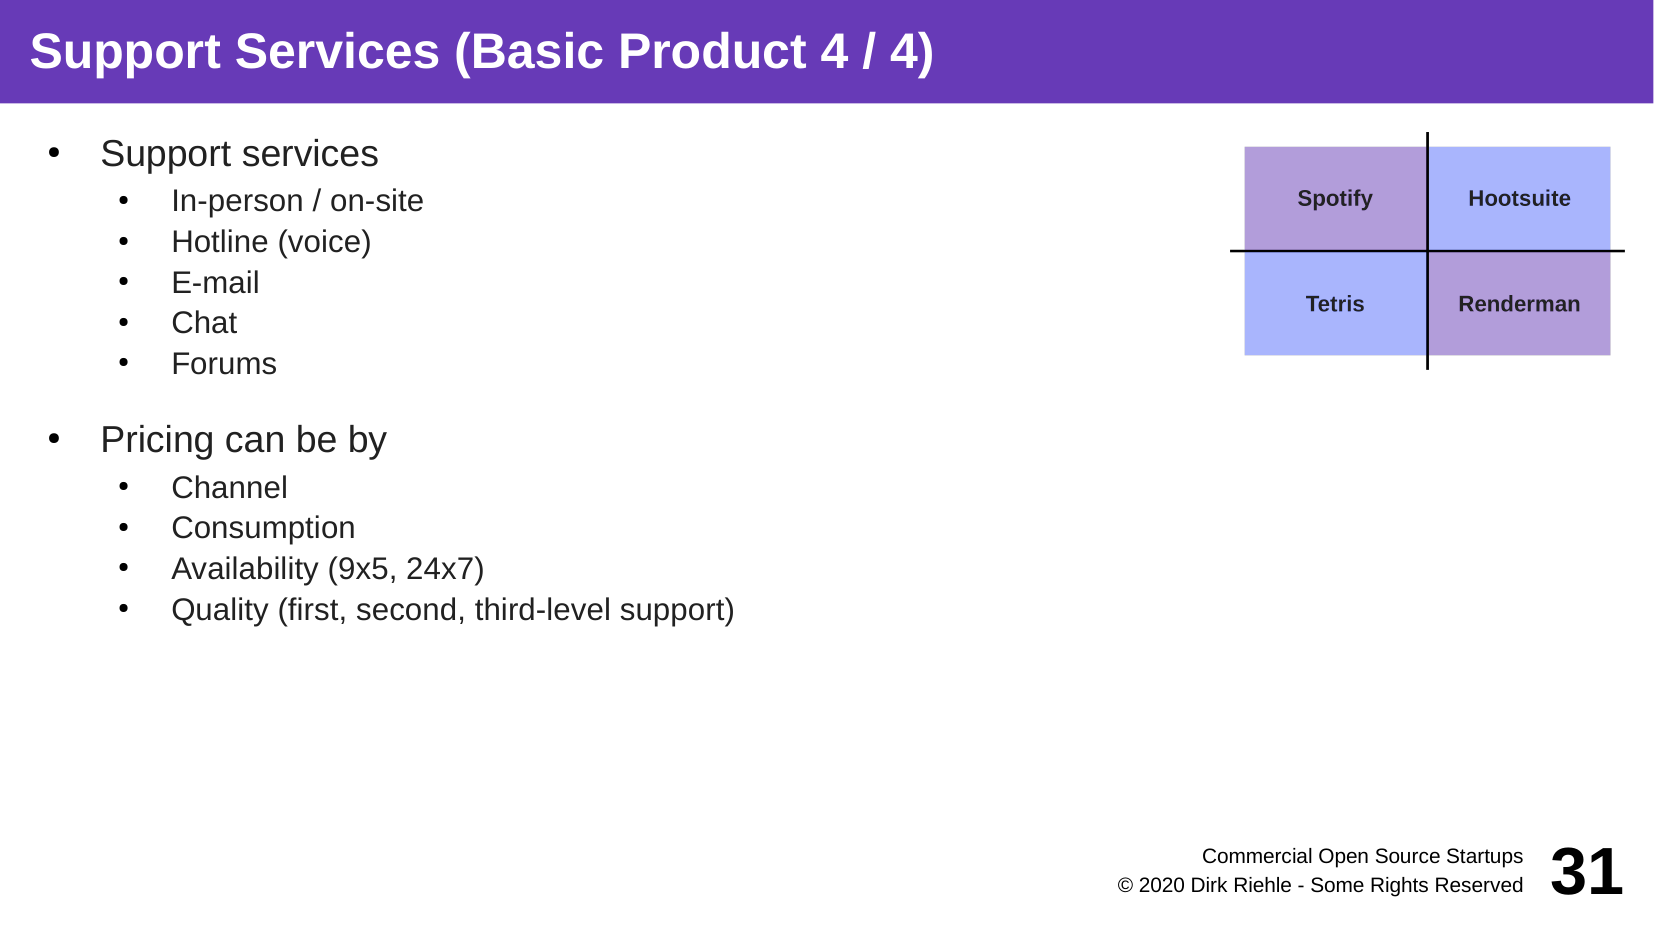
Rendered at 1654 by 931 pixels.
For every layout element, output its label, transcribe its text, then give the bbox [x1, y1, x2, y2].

picture [1230, 132, 1625, 370]
list Support services In-person / on-site Hotline (voice) E-mail Chat Forums Pricing can be by Channel Consumption Availability (9x5, 24x7) Quality (first, second, third-level support) [29, 132, 1625, 813]
title Support Services (Basic Product 4 / 4) [0, 0, 1654, 104]
